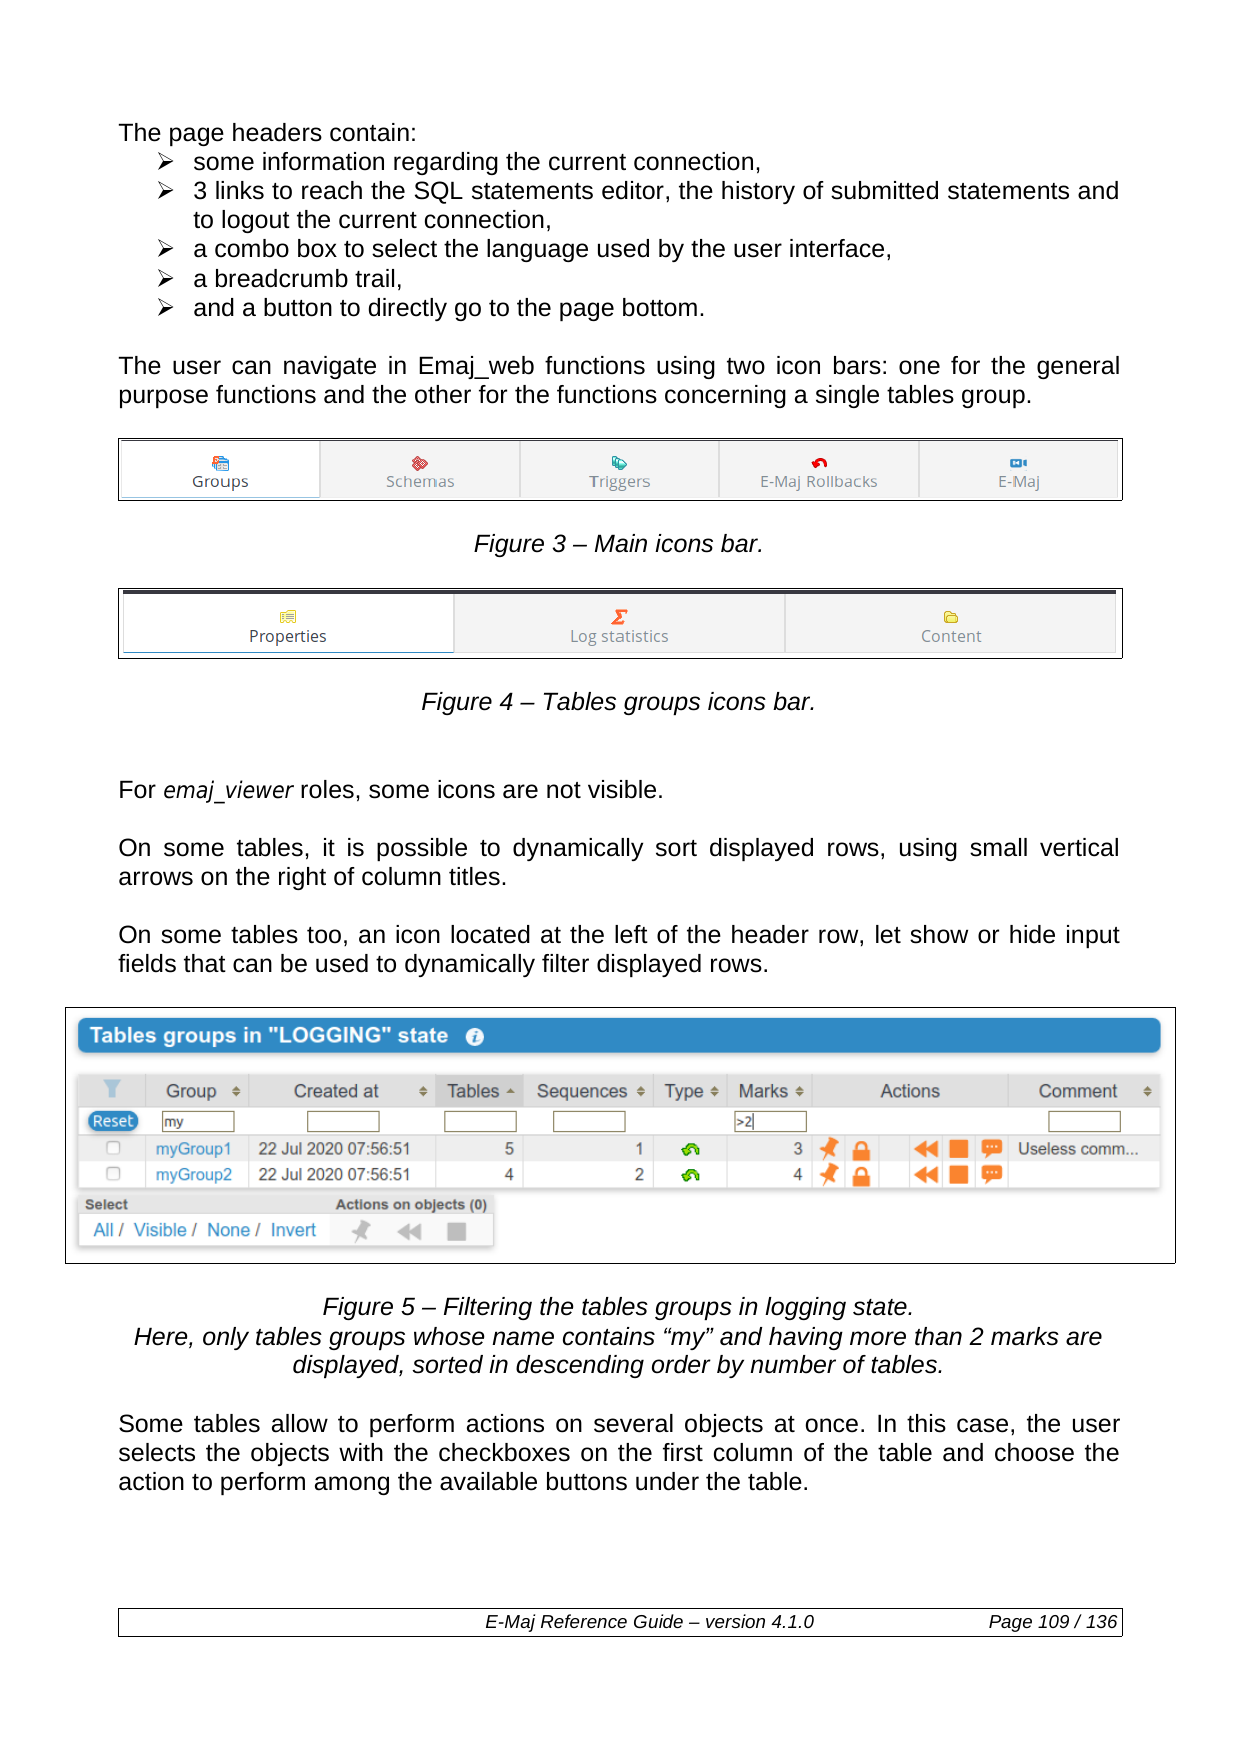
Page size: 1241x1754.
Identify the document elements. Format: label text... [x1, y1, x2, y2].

text Figure 3 – Main icons bar. [118, 529, 1122, 558]
list 3 links to reach the SQL statements editor, the history of submitted statements and to logout the current connection, [156, 176, 1122, 234]
text On some tables too, an icon located at the left of the header row, let show or hide input fields that can be used to dynamically filter displayed rows. [118, 920, 1122, 978]
text The page headers contain: [118, 118, 1122, 147]
text Here, only tables groups whose name contains “my” and having more than 2 marks are displayed, sorted in descending order by number of tables. [118, 1321, 1122, 1379]
text Some tables allow to perform actions on several objects at once. In this case, the user selects the objects with the checkboxes on the first column of the table and choose the action to perform among the available buttons under the table. [118, 1408, 1122, 1496]
text For emaj_viewer roles, some icons are not visible. [118, 774, 1122, 803]
text Figure 5 – Filtering the tables groups in logging state. [118, 1292, 1122, 1321]
picture [68, 1010, 1172, 1261]
list and a button to directly go to the page bottom. [156, 292, 1122, 322]
list a breadcrumb trail, [156, 263, 1122, 292]
list some information regarding the current connection, [156, 147, 1122, 176]
text On some tables, it is possible to dynamically sort displayed rows, using small vertical arrows on the right of column titles. [118, 833, 1122, 891]
picture [121, 590, 1119, 656]
list a combo box to select the language used by the user interface, [156, 234, 1122, 263]
picture [121, 440, 1119, 498]
text Figure 4 – Tables groups icons bar. [118, 687, 1122, 716]
text The user can navigate in Emaj_web functions using two icon bars: one for the general purpose functions and the other for the functions concerning a single tables group. [118, 351, 1122, 409]
